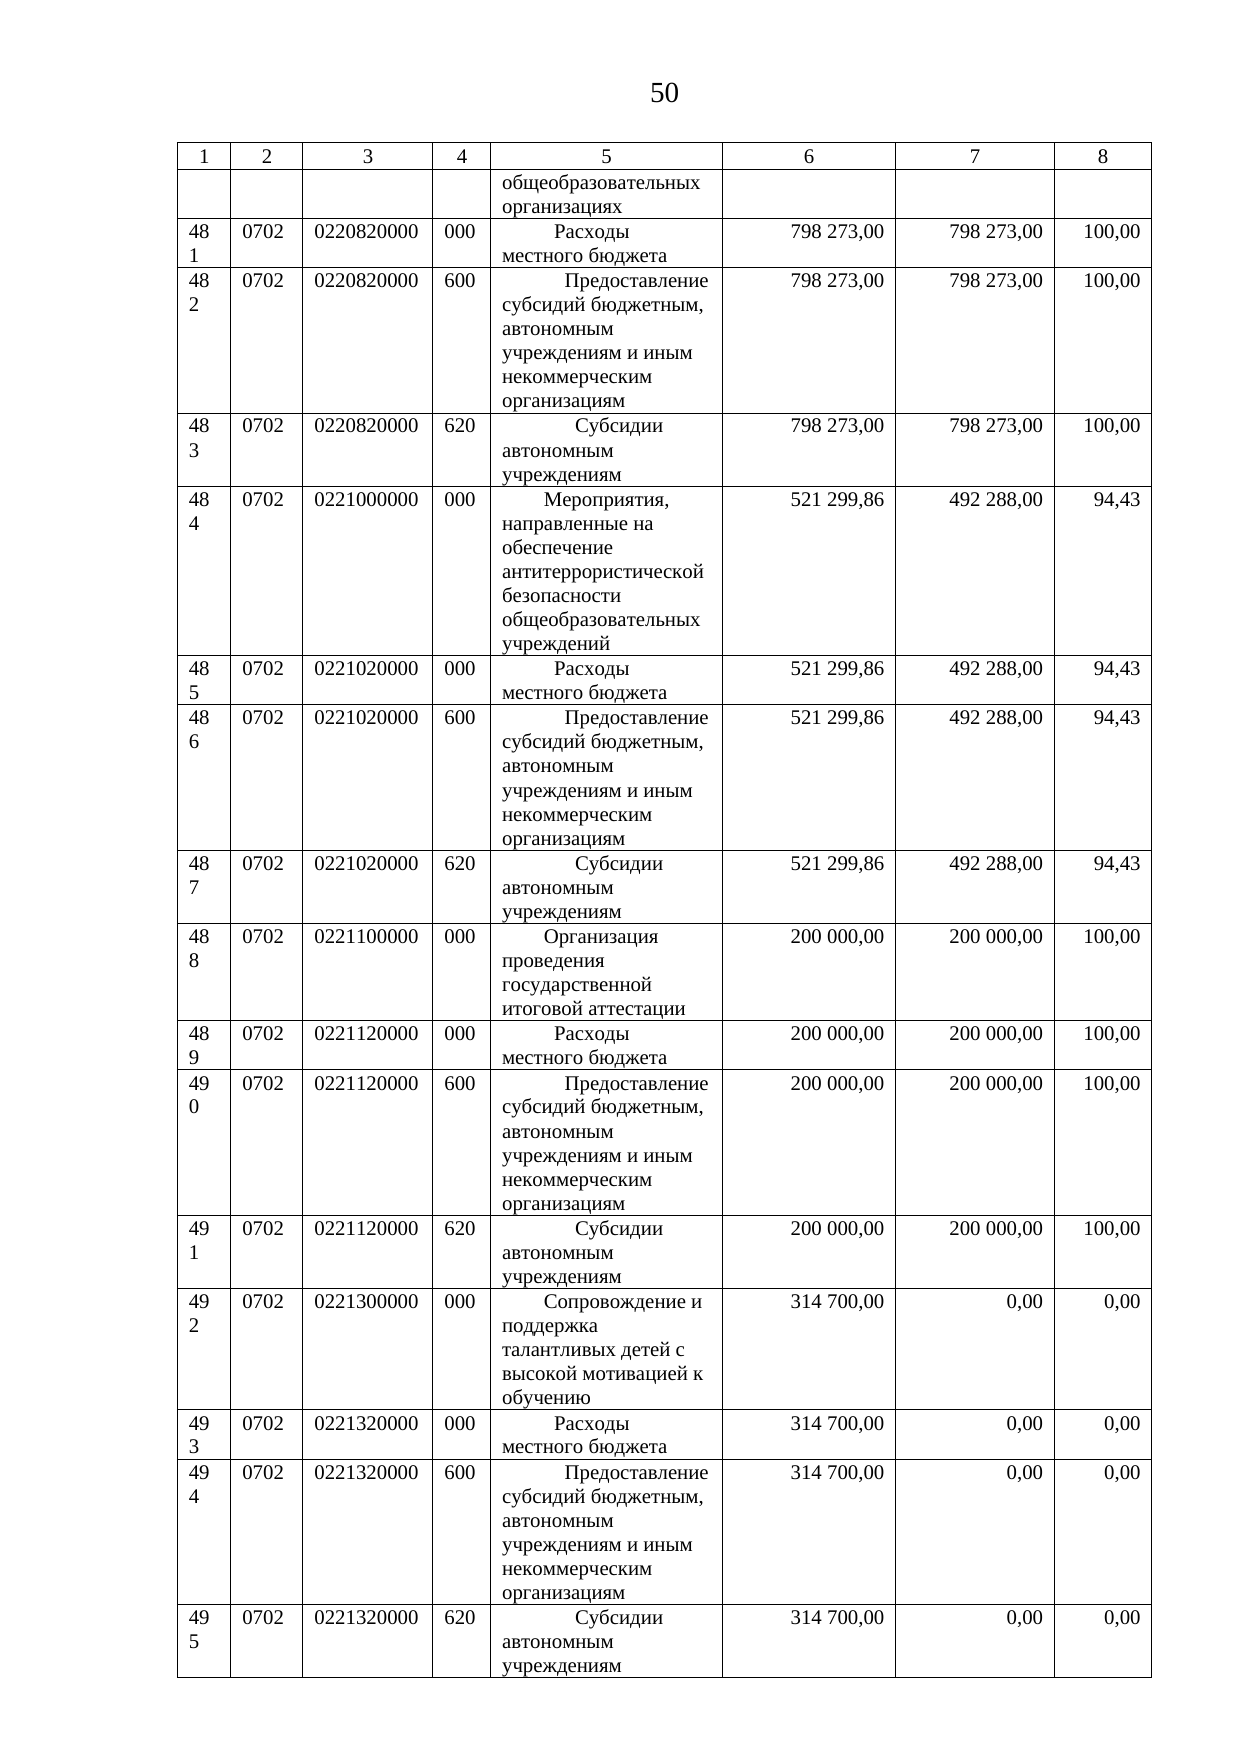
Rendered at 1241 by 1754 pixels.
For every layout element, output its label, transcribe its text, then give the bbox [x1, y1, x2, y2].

table_cell 620 [433, 1216, 490, 1288]
table_cell 0702 [231, 1460, 302, 1604]
table_cell 0221320000 [303, 1605, 432, 1677]
table_cell 483 [178, 414, 230, 486]
table_cell Предоставление субсидий бюджетным, автономным учреждениям и иным некоммерческим организациям [491, 705, 722, 850]
table_cell 0,00 [896, 1605, 1054, 1677]
table_cell 0221020000 [303, 851, 432, 923]
table_cell [178, 170, 230, 218]
table_cell 200 000,00 [723, 924, 895, 1020]
table_cell 492 [178, 1289, 230, 1409]
table_cell 487 [178, 851, 230, 923]
table_cell 0221120000 [303, 1216, 432, 1288]
table_cell 492 288,00 [896, 705, 1054, 850]
table_cell 000 [433, 1021, 490, 1069]
table_cell 200 000,00 [896, 1216, 1054, 1288]
table_cell 481 [178, 219, 230, 267]
table_cell 495 [178, 1605, 230, 1677]
table_cell 0702 [231, 1021, 302, 1069]
table_cell 521 299,86 [723, 851, 895, 923]
table_cell 200 000,00 [896, 1070, 1054, 1215]
table_cell 798 273,00 [896, 268, 1054, 412]
table_cell 798 273,00 [723, 219, 895, 267]
table_cell 493 [178, 1410, 230, 1458]
table_header 2 [231, 143, 302, 169]
table_cell 0702 [231, 414, 302, 486]
table_cell 0702 [231, 1289, 302, 1409]
table_cell [433, 170, 490, 218]
table_cell 491 [178, 1216, 230, 1288]
table_cell 0,00 [896, 1460, 1054, 1604]
table_cell 000 [433, 1410, 490, 1458]
table_cell 94,43 [1055, 705, 1151, 850]
table_cell 0221020000 [303, 656, 432, 704]
table_cell Предоставление субсидий бюджетным, автономным учреждениям и иным некоммерческим организациям [491, 1460, 722, 1604]
table_cell 100,00 [1055, 1021, 1151, 1069]
table_cell 200 000,00 [723, 1070, 895, 1215]
table_header 1 [178, 143, 230, 169]
table_cell 000 [433, 924, 490, 1020]
table_cell 0702 [231, 1410, 302, 1458]
table_cell 0221120000 [303, 1021, 432, 1069]
table_cell 0220820000 [303, 414, 432, 486]
table_cell 0702 [231, 268, 302, 412]
table_cell 492 288,00 [896, 656, 1054, 704]
table_cell 0702 [231, 924, 302, 1020]
table_header 4 [433, 143, 490, 169]
table_cell 0220820000 [303, 219, 432, 267]
table_cell 94,43 [1055, 487, 1151, 655]
table_cell 798 273,00 [896, 414, 1054, 486]
table_cell 620 [433, 851, 490, 923]
table_cell 200 000,00 [896, 924, 1054, 1020]
table_cell 000 [433, 1289, 490, 1409]
table_cell 798 273,00 [723, 268, 895, 412]
table_cell 521 299,86 [723, 487, 895, 655]
table_cell 600 [433, 705, 490, 850]
table_cell 490 [178, 1070, 230, 1215]
table_cell 94,43 [1055, 851, 1151, 923]
table_cell 100,00 [1055, 219, 1151, 267]
table_cell Организация проведения государственной итоговой аттестации [491, 924, 722, 1020]
table_cell 600 [433, 1460, 490, 1604]
table_cell Мероприятия, направленные на обеспечение антитеррористической безопасности общеобразовательных учреждений [491, 487, 722, 655]
table_cell 521 299,86 [723, 656, 895, 704]
table_cell 200 000,00 [723, 1021, 895, 1069]
table_cell 0,00 [1055, 1289, 1151, 1409]
table_cell 94,43 [1055, 656, 1151, 704]
table_cell Предоставление субсидий бюджетным, автономным учреждениям и иным некоммерческим организациям [491, 1070, 722, 1215]
table_cell Сопровождение и поддержка талантливых детей с высокой мотивацией к обучению [491, 1289, 722, 1409]
table_header 5 [491, 143, 722, 169]
table_cell 100,00 [1055, 268, 1151, 412]
table_cell Расходы местного бюджета [491, 1021, 722, 1069]
table_cell 0,00 [896, 1410, 1054, 1458]
table_cell 0,00 [1055, 1460, 1151, 1604]
table_cell 000 [433, 219, 490, 267]
table_cell 492 288,00 [896, 487, 1054, 655]
table_cell [303, 170, 432, 218]
table_cell 000 [433, 487, 490, 655]
table_cell 494 [178, 1460, 230, 1604]
table_cell 314 700,00 [723, 1289, 895, 1409]
table_cell общеобразовательных организациях [491, 170, 722, 218]
table_cell 489 [178, 1021, 230, 1069]
table_cell 485 [178, 656, 230, 704]
table_cell 314 700,00 [723, 1410, 895, 1458]
table_cell 600 [433, 1070, 490, 1215]
table_cell Субсидии автономным учреждениям [491, 1216, 722, 1288]
table_cell [1055, 170, 1151, 218]
table_cell 488 [178, 924, 230, 1020]
table_cell 484 [178, 487, 230, 655]
table_header 3 [303, 143, 432, 169]
table_cell 620 [433, 414, 490, 486]
table_cell Расходы местного бюджета [491, 219, 722, 267]
table_cell 100,00 [1055, 414, 1151, 486]
table_cell [896, 170, 1054, 218]
table_cell 100,00 [1055, 1216, 1151, 1288]
table_cell 314 700,00 [723, 1605, 895, 1677]
table_cell 0221320000 [303, 1460, 432, 1604]
table_cell 492 288,00 [896, 851, 1054, 923]
table_header 7 [896, 143, 1054, 169]
table_cell Расходы местного бюджета [491, 1410, 722, 1458]
table_cell Расходы местного бюджета [491, 656, 722, 704]
table_cell 0221320000 [303, 1410, 432, 1458]
table_cell 521 299,86 [723, 705, 895, 850]
table_cell 0,00 [1055, 1410, 1151, 1458]
table_cell 314 700,00 [723, 1460, 895, 1604]
table_cell 486 [178, 705, 230, 850]
table_cell 0702 [231, 1216, 302, 1288]
table_cell Субсидии автономным учреждениям [491, 851, 722, 923]
table_cell 0702 [231, 1605, 302, 1677]
table_cell 100,00 [1055, 1070, 1151, 1215]
table_cell 620 [433, 1605, 490, 1677]
table_cell 0702 [231, 851, 302, 923]
table_header 8 [1055, 143, 1151, 169]
table_cell 0221020000 [303, 705, 432, 850]
table_cell 0221300000 [303, 1289, 432, 1409]
table_cell 0221100000 [303, 924, 432, 1020]
table_cell 0702 [231, 487, 302, 655]
table_cell 0,00 [896, 1289, 1054, 1409]
table_cell Предоставление субсидий бюджетным, автономным учреждениям и иным некоммерческим организациям [491, 268, 722, 412]
table_cell 0702 [231, 656, 302, 704]
table_cell 798 273,00 [723, 414, 895, 486]
table_cell 100,00 [1055, 924, 1151, 1020]
table_cell 0221000000 [303, 487, 432, 655]
table_cell 200 000,00 [723, 1216, 895, 1288]
table_cell 0702 [231, 705, 302, 850]
table_cell Субсидии автономным учреждениям [491, 1605, 722, 1677]
table_cell 0,00 [1055, 1605, 1151, 1677]
table_cell [231, 170, 302, 218]
table_cell 0702 [231, 219, 302, 267]
table_cell [723, 170, 895, 218]
table_cell 0221120000 [303, 1070, 432, 1215]
table_cell 798 273,00 [896, 219, 1054, 267]
table_cell 600 [433, 268, 490, 412]
table_cell 200 000,00 [896, 1021, 1054, 1069]
table_cell 0220820000 [303, 268, 432, 412]
table_header 6 [723, 143, 895, 169]
table_cell 0702 [231, 1070, 302, 1215]
table_cell 482 [178, 268, 230, 412]
table_cell 000 [433, 656, 490, 704]
table_cell Субсидии автономным учреждениям [491, 414, 722, 486]
